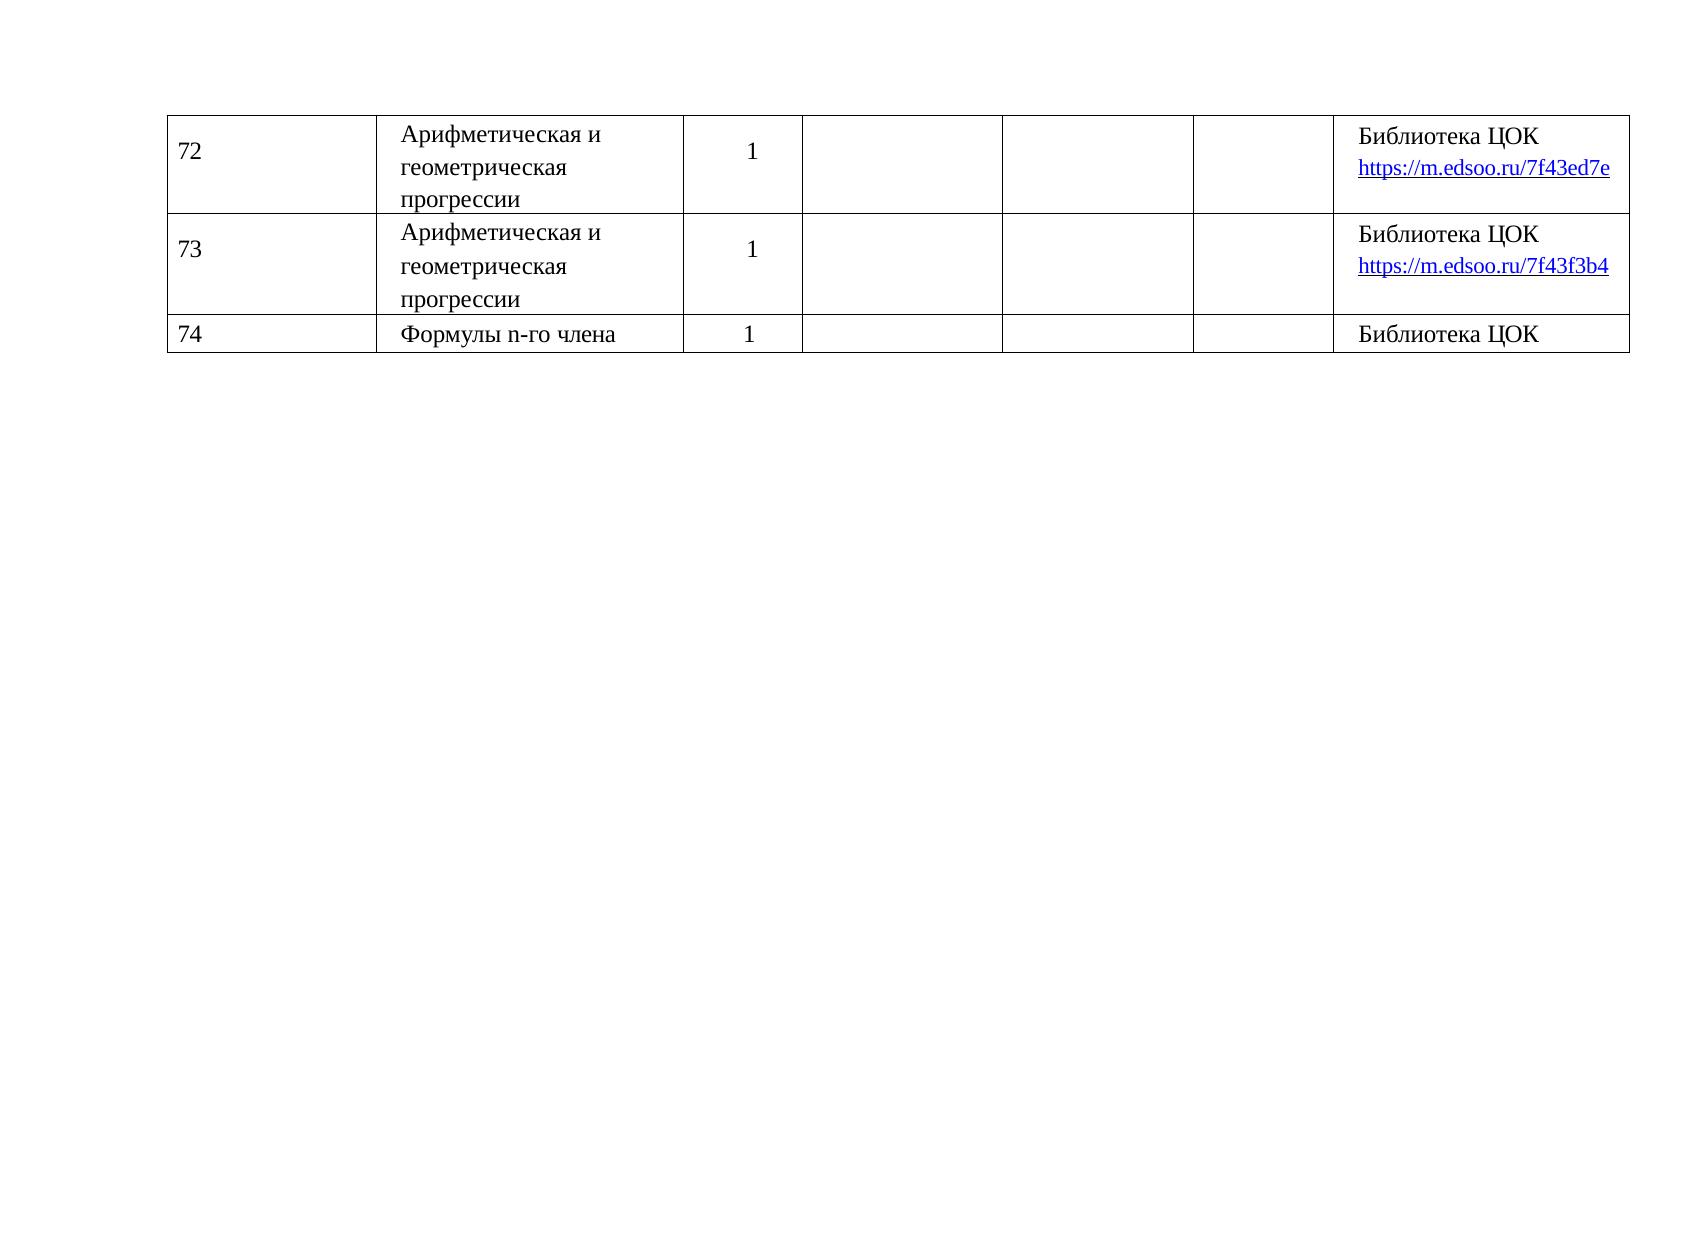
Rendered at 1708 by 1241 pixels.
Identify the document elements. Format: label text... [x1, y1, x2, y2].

table_cell Формулы n-го члена [377, 315, 683, 352]
table_cell 1 [684, 315, 802, 352]
table_cell [1194, 214, 1333, 314]
table_cell 1 [684, 214, 802, 314]
table_cell Библиотека ЦОК https://m.edsoo.ru/7f43ed7e [1334, 116, 1629, 213]
table_cell [1003, 315, 1193, 352]
table_cell [803, 315, 1002, 352]
table_cell Библиотека ЦОК [1334, 315, 1629, 352]
table_cell [1003, 214, 1193, 314]
table_cell 73 [168, 214, 376, 314]
table_cell 72 [168, 116, 376, 213]
table_cell Библиотека ЦОК https://m.edsoo.ru/7f43f3b4 [1334, 214, 1629, 314]
table_cell 1 [684, 116, 802, 213]
table_cell [803, 214, 1002, 314]
table_cell [1194, 315, 1333, 352]
table_cell 74 [168, 315, 376, 352]
table_cell [1194, 116, 1333, 213]
table_cell [1003, 116, 1193, 213]
table_cell Арифметическая и геометрическая прогрессии [377, 116, 683, 213]
table_cell [803, 116, 1002, 213]
table_cell Арифметическая и геометрическая прогрессии [377, 214, 683, 314]
